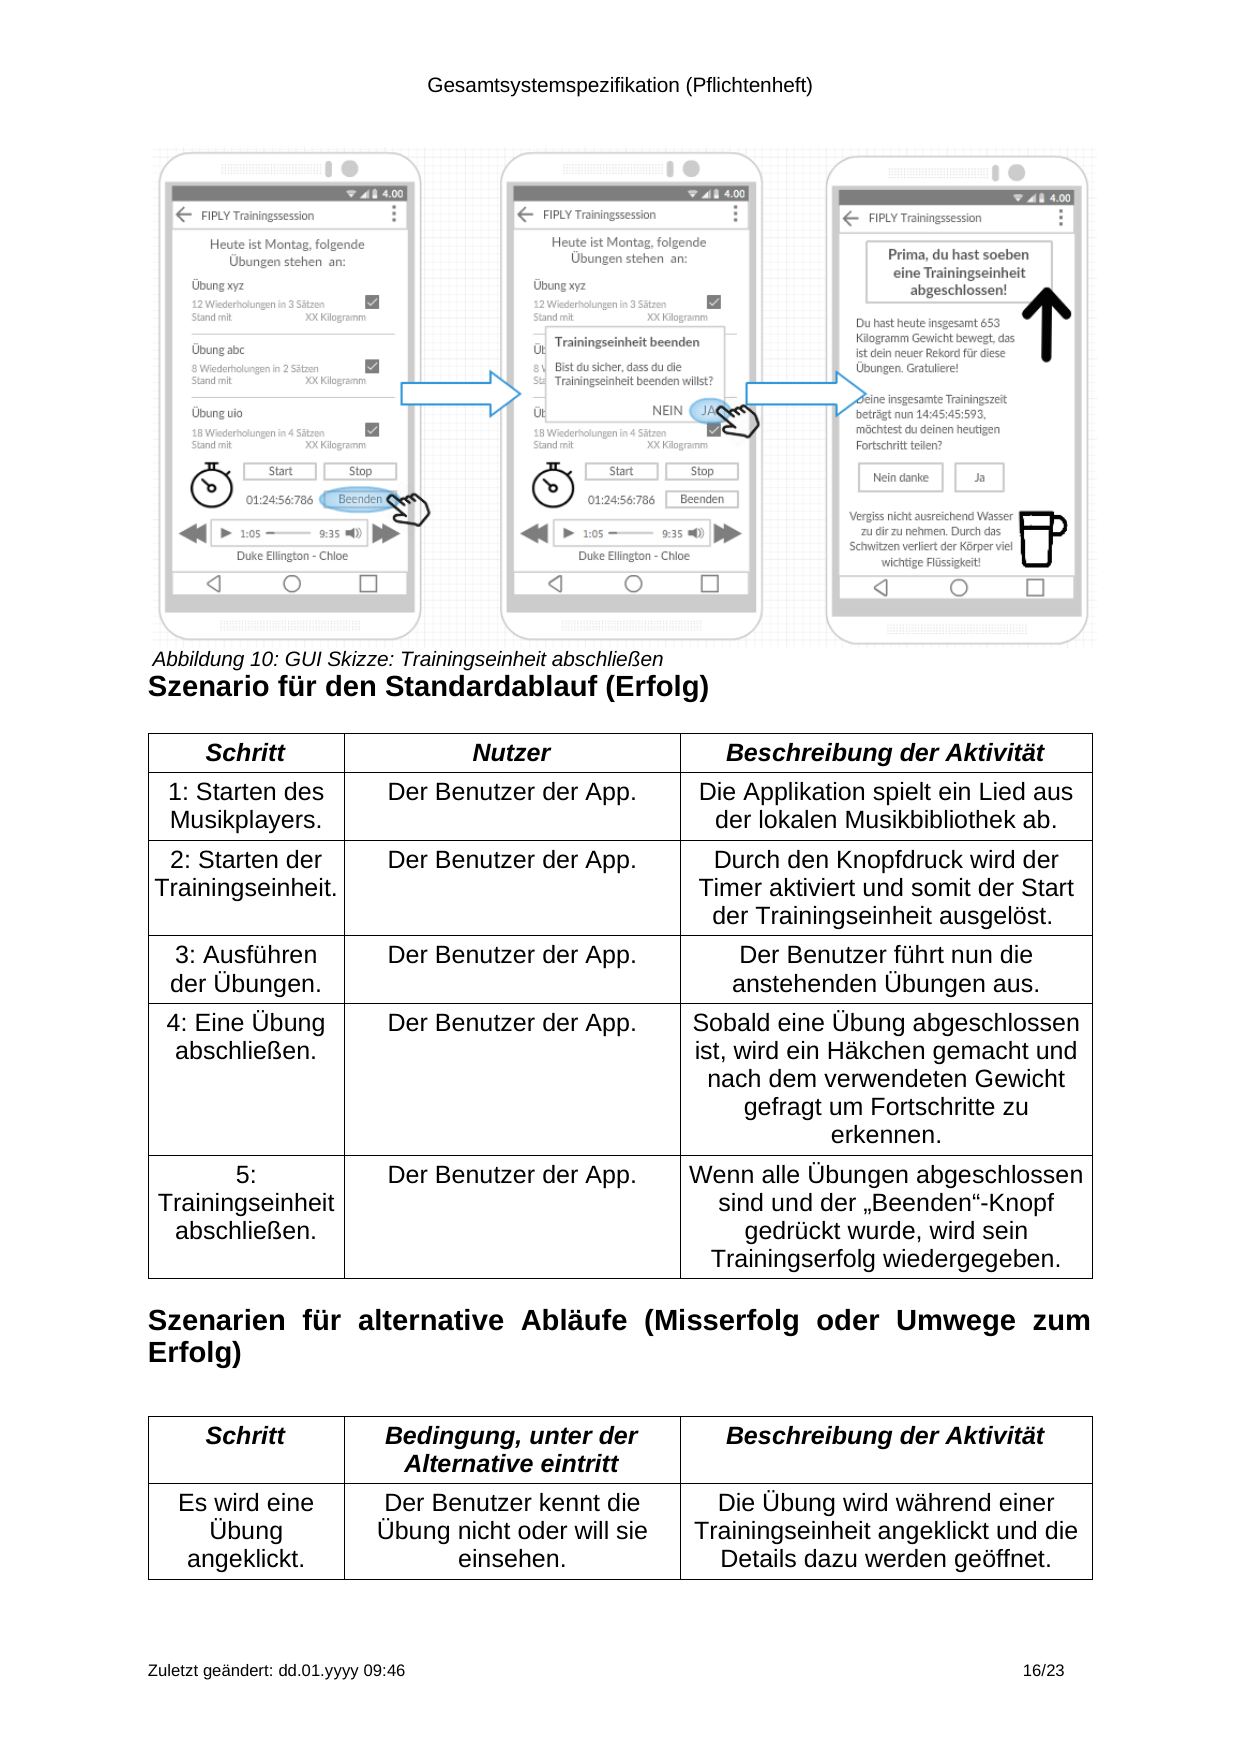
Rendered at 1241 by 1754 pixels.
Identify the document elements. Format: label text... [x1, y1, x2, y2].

table_cell Der Benutzer der App. [345, 773, 680, 840]
table_cell Der Benutzer führt nun die anstehenden Übungen aus. [681, 936, 1092, 1003]
table_cell 4: Eine Übung abschließen. [149, 1004, 344, 1155]
table_cell Der Benutzer kennt die Übung nicht oder will sie einsehen. [345, 1484, 680, 1579]
table_cell 3: Ausführen der Übungen. [149, 936, 344, 1003]
table_header Bedingung, unter der Alternative eintritt [345, 1417, 680, 1483]
table_cell Der Benutzer der App. [345, 1004, 680, 1155]
table_header Beschreibung der Aktivität [681, 1417, 1092, 1483]
table_cell Sobald eine Übung abgeschlossen ist, wird ein Häkchen gemacht und nach dem verwendeten Gewicht gefragt um Fortschritte zu erkennen. [681, 1004, 1092, 1155]
table_header Schritt [149, 734, 344, 772]
table_cell Der Benutzer der App. [345, 841, 680, 935]
subtitle Szenario für den Standardablauf (Erfolg) [148, 648, 1092, 703]
table_header Nutzer [345, 734, 680, 772]
table_cell Wenn alle Übungen abgeschlossen sind und der „Beenden“-Knopf gedrückt wurde, wird sein Trainingserfolg wiedergegeben. [681, 1156, 1092, 1278]
subtitle Szenarien für alternative Abläufe (Misserfolg oder Umwege zum Erfolg) [148, 1303, 1092, 1369]
table_header Schritt [149, 1417, 344, 1483]
text Abbildung 10: GUI Skizze: Trainingseinheit abschließen [152, 648, 1097, 670]
table_header Beschreibung der Aktivität [681, 734, 1092, 772]
table_cell 1: Starten des Musikplayers. [149, 773, 344, 840]
table_cell 2: Starten der Trainingseinheit. [149, 841, 344, 935]
table_cell Durch den Knopfdruck wird der Timer aktiviert und somit der Start der Trainingseinheit ausgelöst. [681, 841, 1092, 935]
table_cell Es wird eine Übung angeklickt. [149, 1484, 344, 1579]
table_cell Der Benutzer der App. [345, 1156, 680, 1278]
table_cell 5: Trainingseinheit abschließen. [149, 1156, 344, 1278]
table_cell Der Benutzer der App. [345, 936, 680, 1003]
picture [152, 147, 1098, 648]
table_cell Die Applikation spielt ein Lied aus der lokalen Musikbibliothek ab. [681, 773, 1092, 840]
table_cell Die Übung wird während einer Trainingseinheit angeklickt und die Details dazu werden geöffnet. [681, 1484, 1092, 1579]
